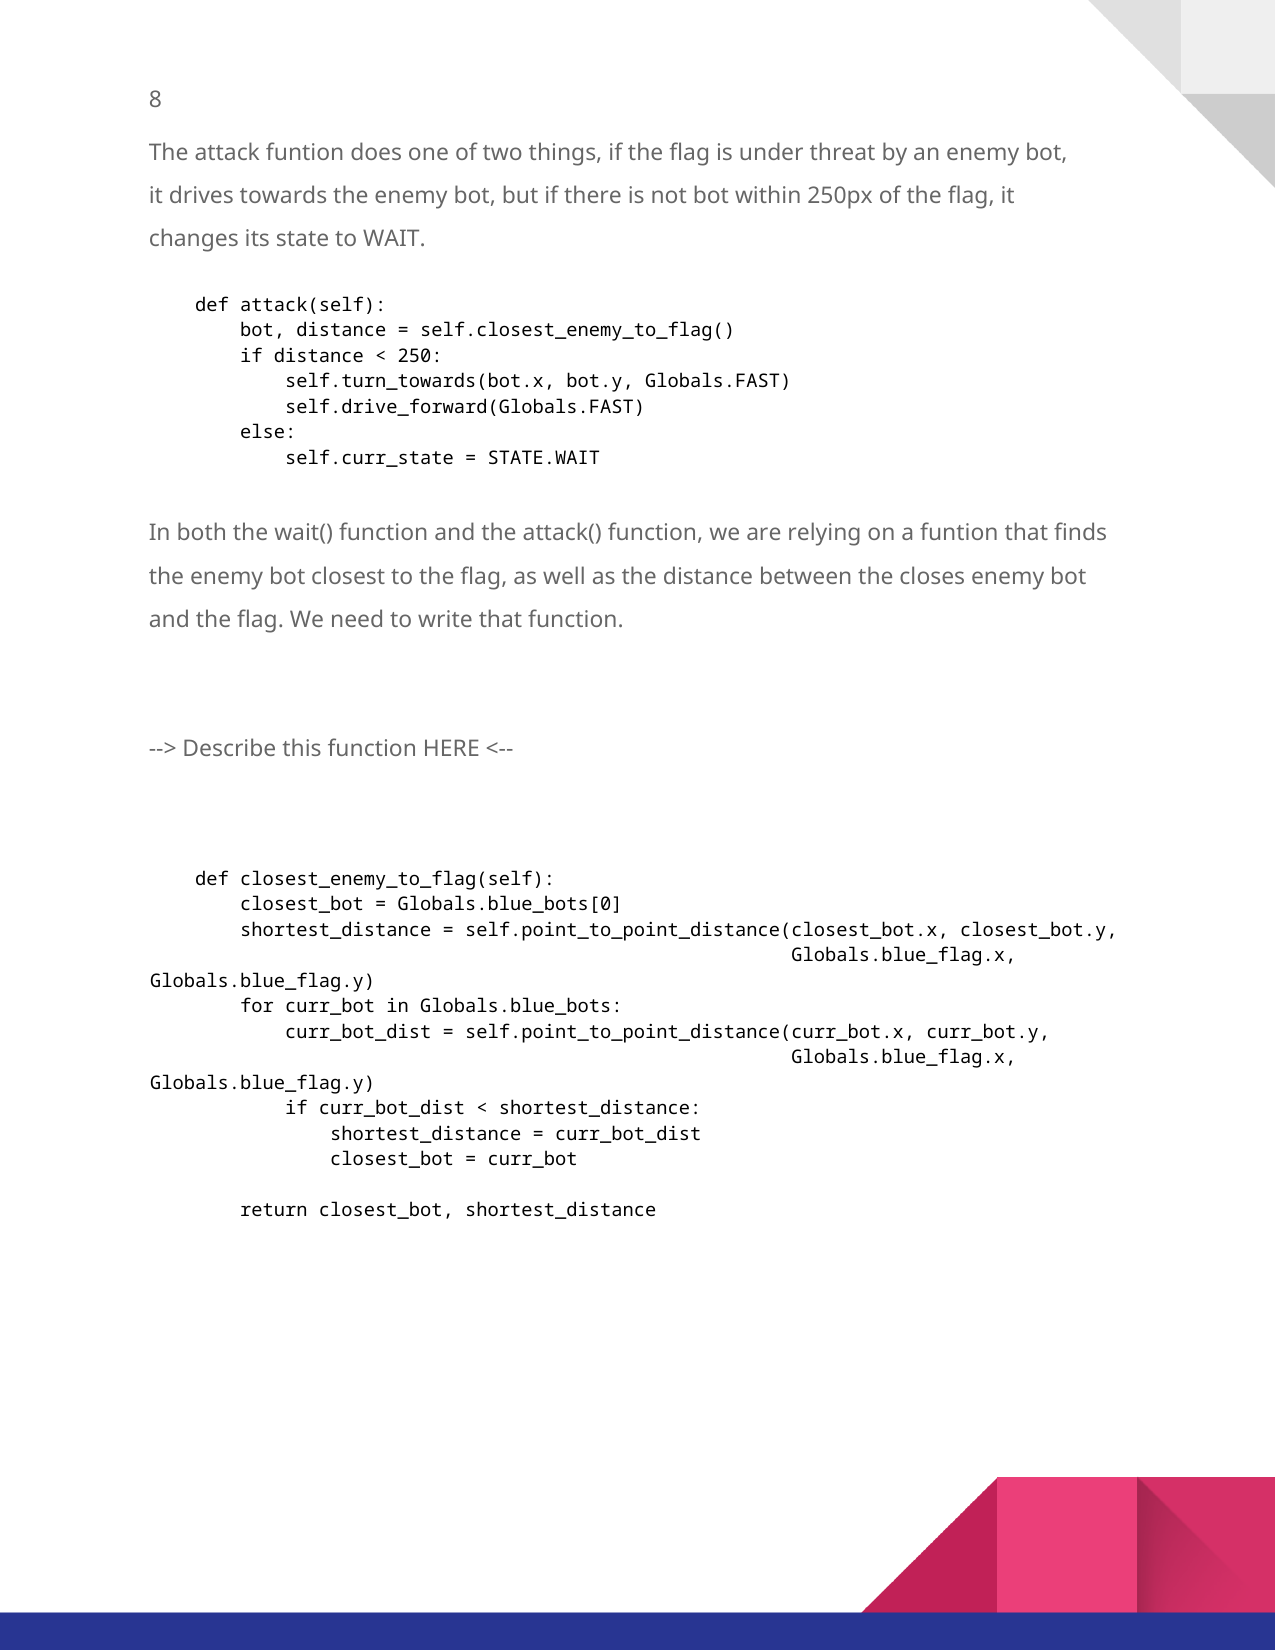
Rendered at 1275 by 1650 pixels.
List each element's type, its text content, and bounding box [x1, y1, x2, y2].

text shortest_distance = curr_bot_dist [150, 1120, 1125, 1146]
text self.turn_towards(bot.x, bot.y, Globals.FAST) [150, 368, 1125, 393]
text def closest_enemy_to_flag(self): [150, 865, 1125, 890]
text return closest_bot, shortest_distance [150, 1197, 1125, 1222]
text shortest_distance = self.point_to_point_distance(closest_bot.x, closest_bot.y, [150, 916, 1125, 941]
text for curr_bot in Globals.blue_bots: [150, 992, 1125, 1018]
text if distance < 250: [150, 342, 1125, 368]
text else: [150, 419, 1125, 444]
text The attack funtion does one of two things, if the flag is under threat by an enemy bot, it drives towards the enemy bot, but if there is not bot within 250px of the flag, it changes its state to WAIT. [148, 135, 1125, 253]
text bot, distance = self.closest_enemy_to_flag() [150, 317, 1125, 342]
text --> Describe this function HERE <-- [148, 732, 1125, 763]
text if curr_bot_dist < shortest_distance: [150, 1094, 1125, 1120]
text self.curr_state = STATE.WAIT [150, 444, 1125, 470]
text self.drive_forward(Globals.FAST) [150, 393, 1125, 419]
text Globals.blue_flag.x, Globals.blue_flag.y) [150, 1043, 1125, 1094]
text closest_bot = curr_bot [150, 1146, 1125, 1171]
picture [1087, 0, 1275, 188]
text def attack(self): [150, 291, 1125, 317]
text Globals.blue_flag.x, Globals.blue_flag.y) [150, 941, 1125, 992]
text In both the wait() function and the attack() function, we are relying on a funtion that finds the enemy bot closest to the flag, as well as the distance between the closes enemy bot and the flag. We need to write that function. [148, 516, 1125, 634]
text closest_bot = Globals.blue_bots[0] [150, 890, 1125, 916]
picture [0, 1476, 1275, 1650]
text curr_bot_dist = self.point_to_point_distance(curr_bot.x, curr_bot.y, [150, 1018, 1125, 1043]
